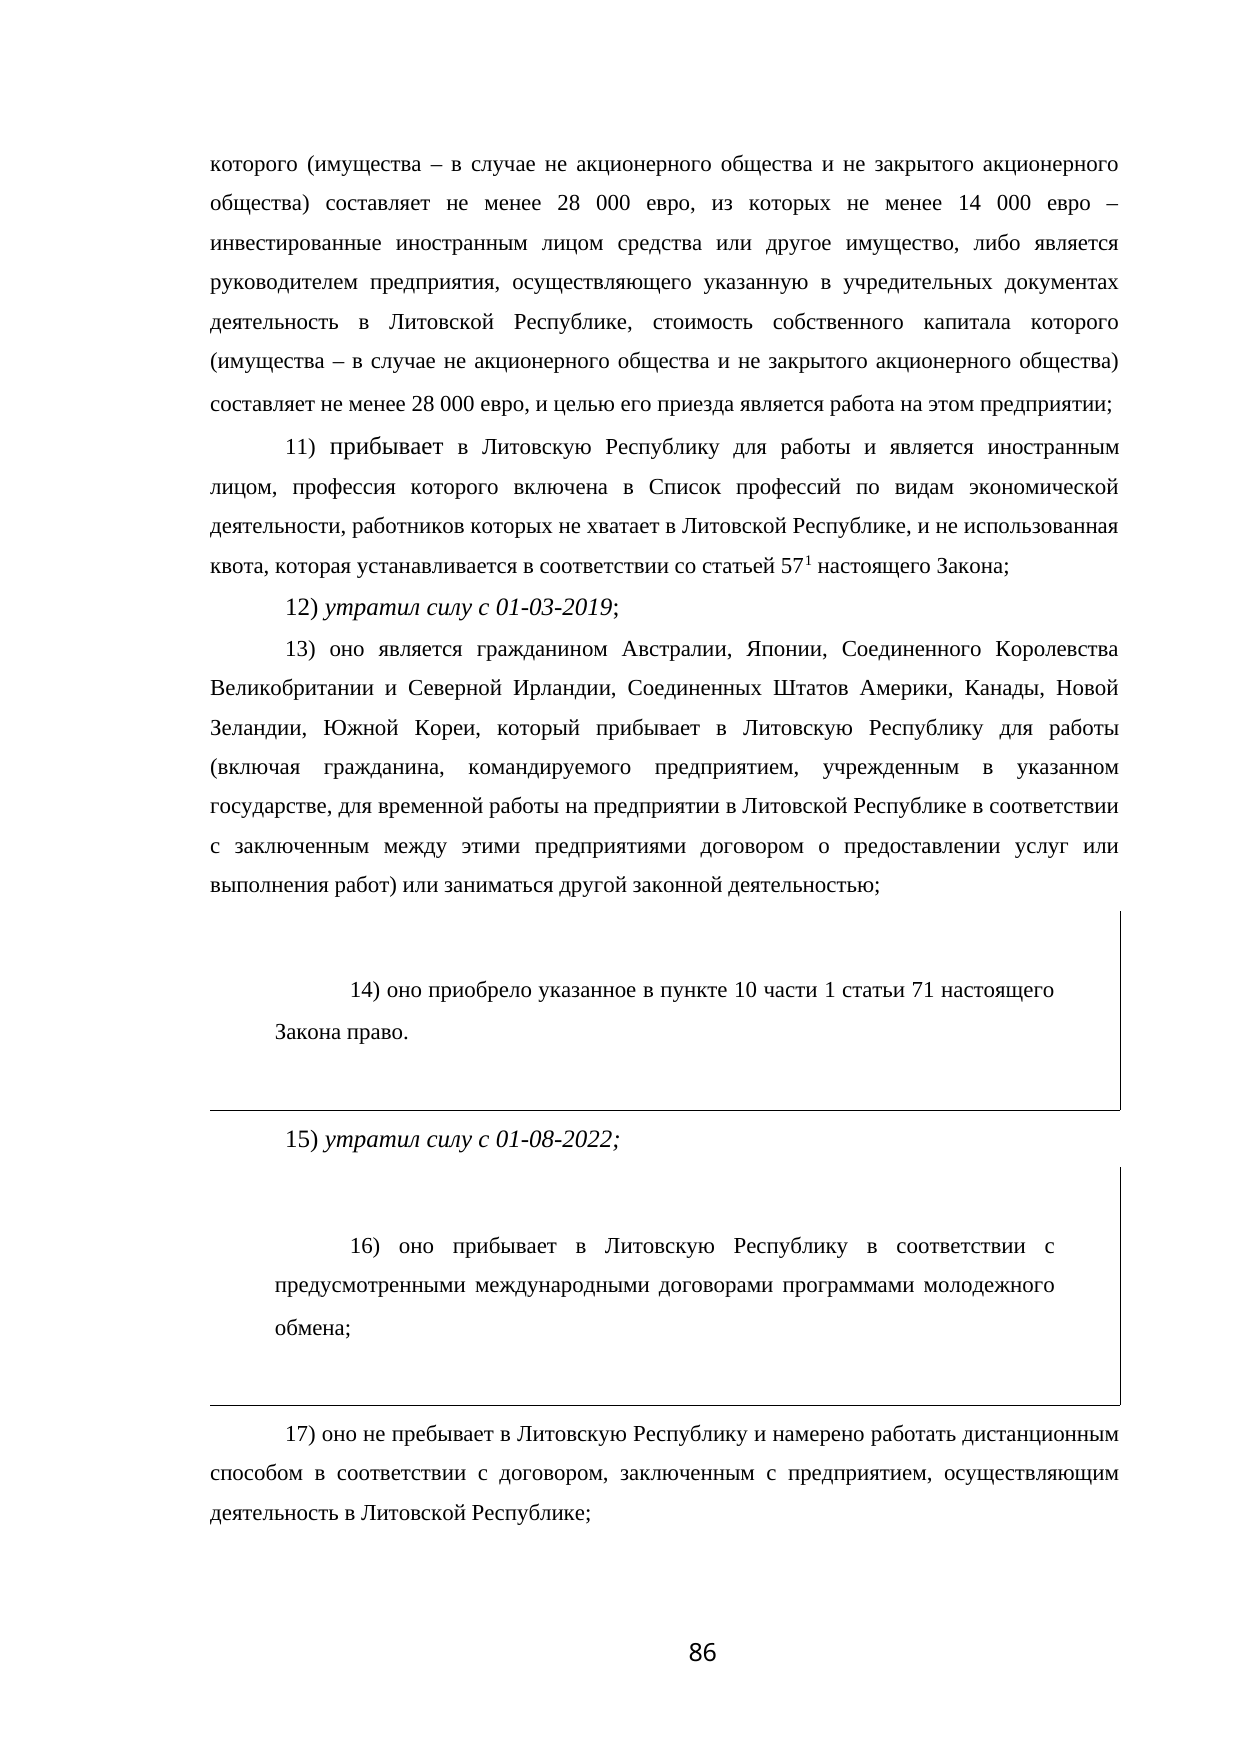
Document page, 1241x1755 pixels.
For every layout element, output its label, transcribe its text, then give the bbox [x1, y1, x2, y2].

text 13) оно является гражданином Австралии, Японии, Соединенного Королевства Великобритании и Северной Ирландии, Соединенных Штатов Америки, Канады, Новой Зеландии, Южной Кореи, который прибывает в Литовскую Республику для работы (включая гражданина, командируемого предприятием, учрежденным в указанном государстве, для временной работы на предприятии в Литовской Республике в соответствии с заключенным между этими предприятиями договором о предоставлении услуг или выполнения работ) или заниматься другой законной деятельностью; [210, 635, 1120, 898]
text 17) оно не пребывает в Литовскую Республику и намерено работать дистанционным способом в соответствии с договором, заключенным с предприятием, осуществляющим деятельность в Литовской Республике; [210, 1420, 1120, 1525]
text 16) оно прибывает в Литовскую Республику в соответствии с предусмотренными международными договорами программами молодежного обмена; [210, 1167, 1120, 1405]
text 14) оно приобрело указанное в пункте 10 части 1 статьи 71 настоящего Закона право. [210, 911, 1120, 1110]
text 11) прибывает в Литовскую Республику для работы и является иностранным лицом, профессия которого включена в Список профессий по видам экономической деятельности, работников которых не хватает в Литовской Республике, и не использованная квота, которая устанавливается в соответствии со статьей 571 настоящего Закона; [210, 431, 1120, 578]
text 12) утратил силу с 01-03-2019; [210, 592, 1120, 620]
text 15) утратил силу с 01-08-2022; [210, 1124, 1120, 1153]
text которого (имущества – в случае не акционерного общества и не закрытого акционерного общества) составляет не менее 28 000 евро, из которых не менее 14 000 евро – инвестированные иностранным лицом средства или другое имущество, либо является руководителем предприятия, осуществляющего указанную в учредительных документах деятельность в Литовской Республике, стоимость собственного капитала которого (имущества – в случае не акционерного общества и не закрытого акционерного общества) составляет не менее 28 000 евро, и целью его приезда является работа на этом предприятии; [210, 150, 1120, 417]
